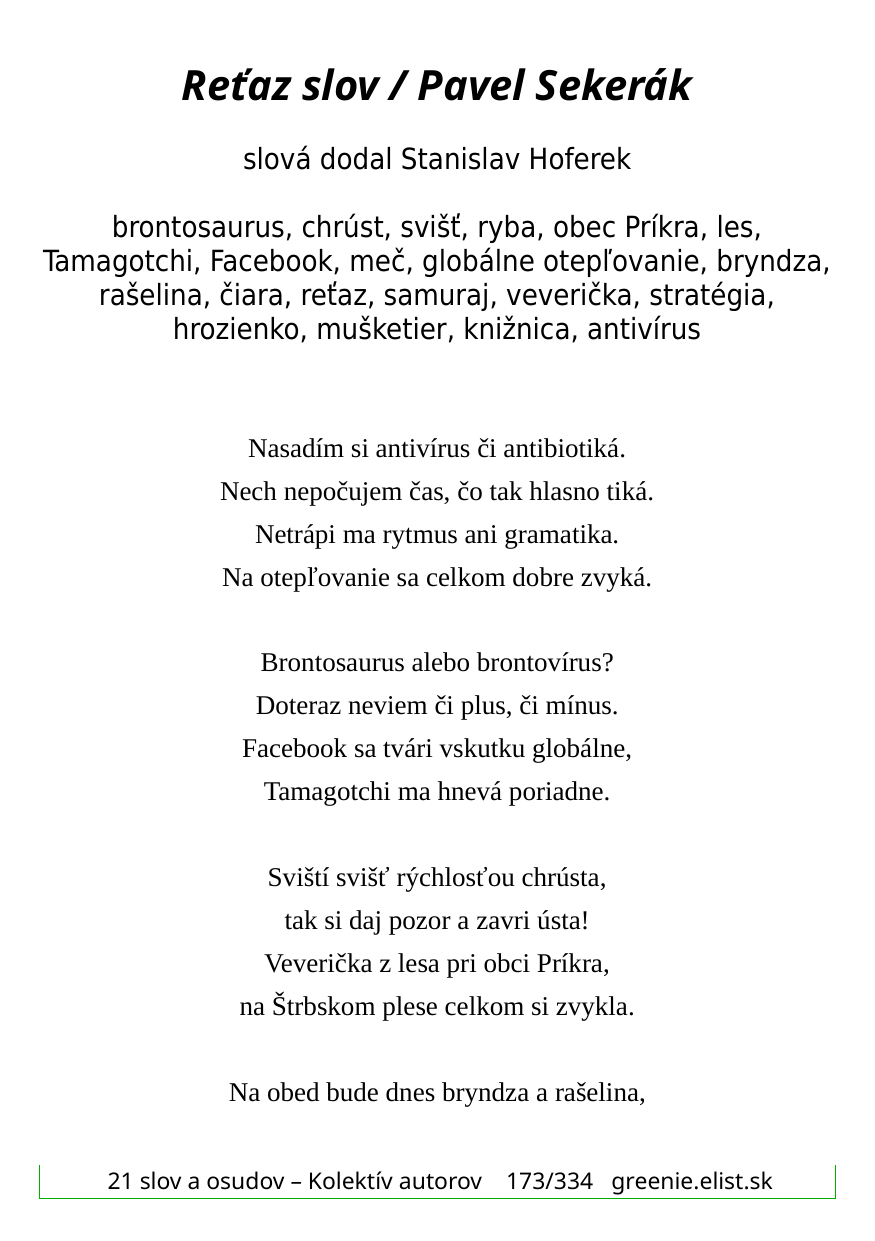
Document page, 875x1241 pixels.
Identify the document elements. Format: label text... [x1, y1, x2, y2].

subtitle Reťaz slov / Pavel Sekerák [41, 56, 833, 113]
text Na obed bude dnes bryndza a rašelina, [41, 1076, 833, 1107]
text Tamagotchi ma hnevá poriadne. [41, 775, 833, 806]
text Facebook sa tvári vskutku globálne, [41, 732, 833, 763]
text Na otepľovanie sa celkom dobre zvyká. [41, 561, 833, 592]
text slová dodal Stanislav Hoferek [41, 142, 833, 176]
text Doteraz neviem či plus, či mínus. [41, 689, 833, 721]
text Brontosaurus alebo brontovírus? [41, 647, 833, 678]
text Netrápi ma rytmus ani gramatika. [41, 518, 833, 549]
text tak si daj pozor a zavri ústa! [41, 904, 833, 935]
text Veverička z lesa pri obci Príkra, [41, 947, 833, 978]
text Nasadím si antivírus či antibiotiká. [41, 432, 833, 463]
text Sviští svišť rýchlosťou chrústa, [41, 861, 833, 892]
text brontosaurus, chrúst, svišť, ryba, obec Príkra, les, Tamagotchi, Facebook, meč, globálne otepľovanie, bryndza, rašelina, čiara, reťaz, samuraj, veverička, stratégia, hrozienko, mušketier, knižnica, antivírus [41, 210, 833, 346]
text na Štrbskom plese celkom si zvykla. [41, 990, 833, 1021]
text Nech nepočujem čas, čo tak hlasno tiká. [41, 475, 833, 506]
